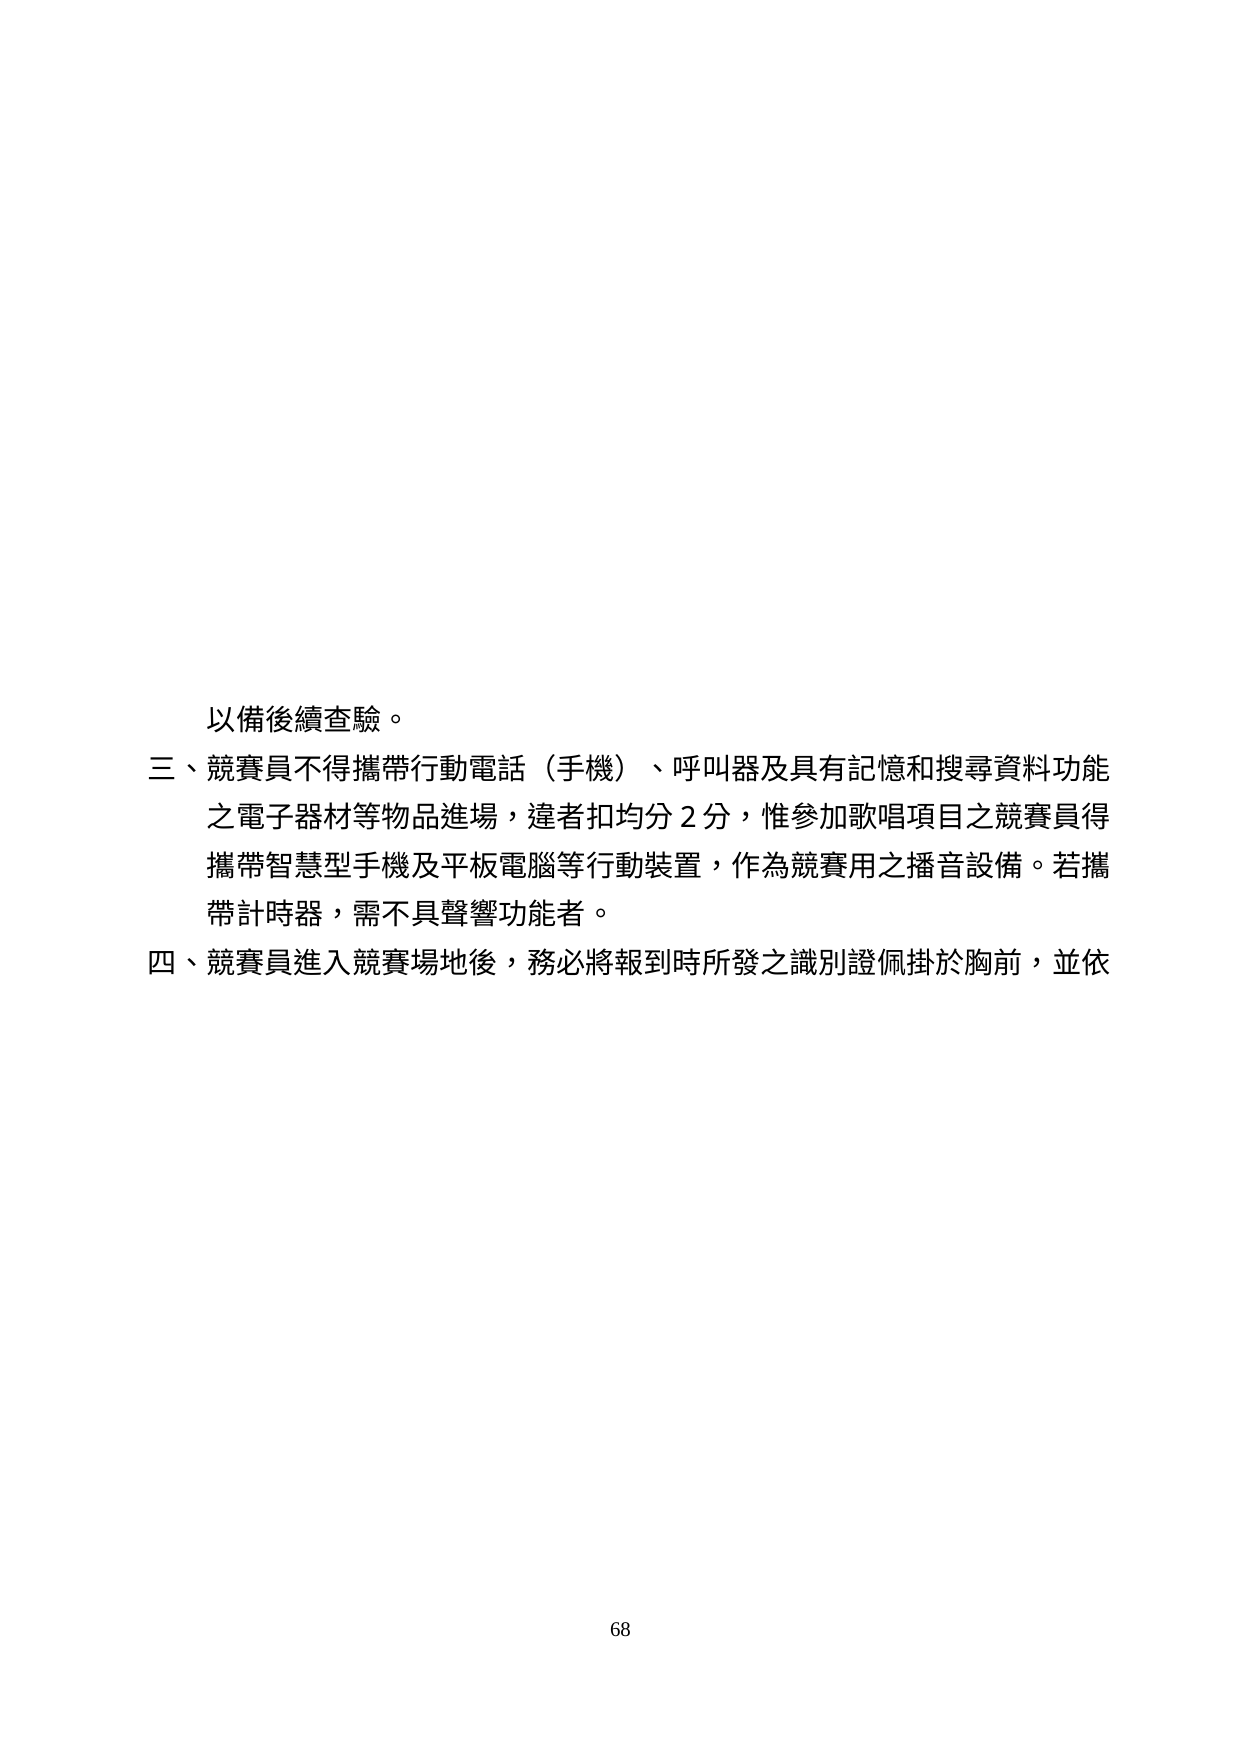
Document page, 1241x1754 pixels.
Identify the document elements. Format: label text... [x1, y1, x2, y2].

text 以備後續查驗。 [148, 697, 1122, 739]
text 四、競賽員進入競賽場地後，務必將報到時所發之識別證佩掛於胸前，並依 [148, 939, 1122, 982]
text 三、競賽員不得攜帶行動電話（手機）、呼叫器及具有記憶和搜尋資料功能之電子器材等物品進場，違者扣均分2分，惟參加歌唱項目之競賽員得攜帶智慧型手機及平板電腦等行動裝置，作為競賽用之播音設備。若攜帶計時器，需不具聲響功能者。 [148, 745, 1122, 933]
